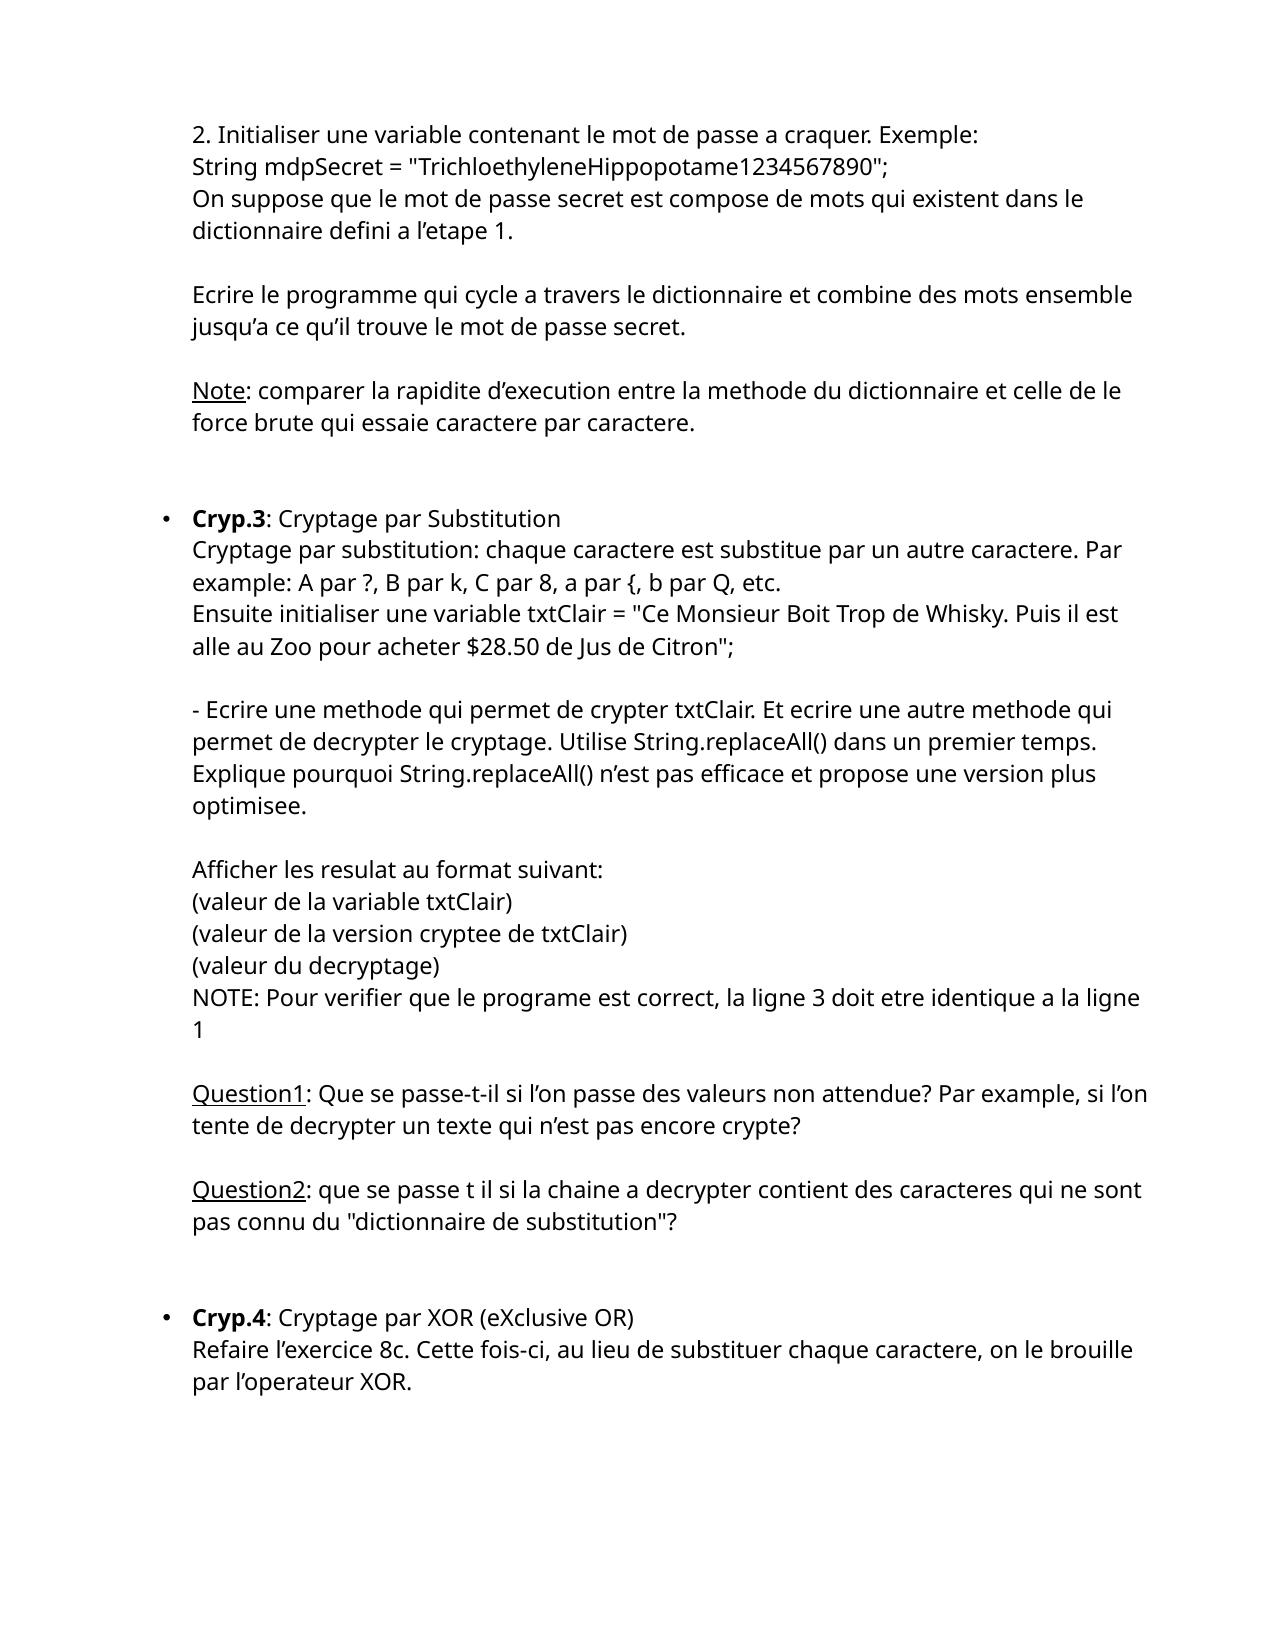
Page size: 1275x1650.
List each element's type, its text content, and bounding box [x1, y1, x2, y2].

list Cryp.3: Cryptage par Substitution Cryptage par substitution: chaque caractere est substitue par un autre caractere. Par example: A par ?, B par k, C par 8, a par {, b par Q, etc. Ensuite initialiser une variable txtClair = "Ce Monsieur Boit Trop de Whisky. Puis il est alle au Zoo pour acheter $28.50 de Jus de Citron"; - Ecrire une methode qui permet de crypter txtClair. Et ecrire une autre methode qui permet de decrypter le cryptage. Utilise String.replaceAll() dans un premier temps. Explique pourquoi String.replaceAll() n’est pas efficace et propose une version plus optimisee. Afficher les resulat au format suivant: (valeur de la variable txtClair) (valeur de la version cryptee de txtClair) (valeur du decryptage) NOTE: Pour verifier que le programe est correct, la ligne 3 doit etre identique a la ligne 1 Question1: Que se passe-t-il si l’on passe des valeurs non attendue? Par example, si l’on tente de decrypter un texte qui n’est pas encore crypte? Question2: que se passe t il si la chaine a decrypter contient des caracteres qui ne sont pas connu du "dictionnaire de substitution"? [162, 502, 1157, 1301]
list 2. Initialiser une variable contenant le mot de passe a craquer. Exemple: String mdpSecret = "TrichloethyleneHippopotame1234567890"; On suppose que le mot de passe secret est compose de mots qui existent dans le dictionnaire defini a l’etape 1. Ecrire le programme qui cycle a travers le dictionnaire et combine des mots ensemble jusqu’a ce qu’il trouve le mot de passe secret. Note: comparer la rapidite d’execution entre la methode du dictionnaire et celle de le force brute qui essaie caractere par caractere. [162, 118, 1157, 502]
list Cryp.4: Cryptage par XOR (eXclusive OR) Refaire l’exercice 8c. Cette fois-ci, au lieu de substituer chaque caractere, on le brouille par l’operateur XOR. [162, 1301, 1157, 1397]
